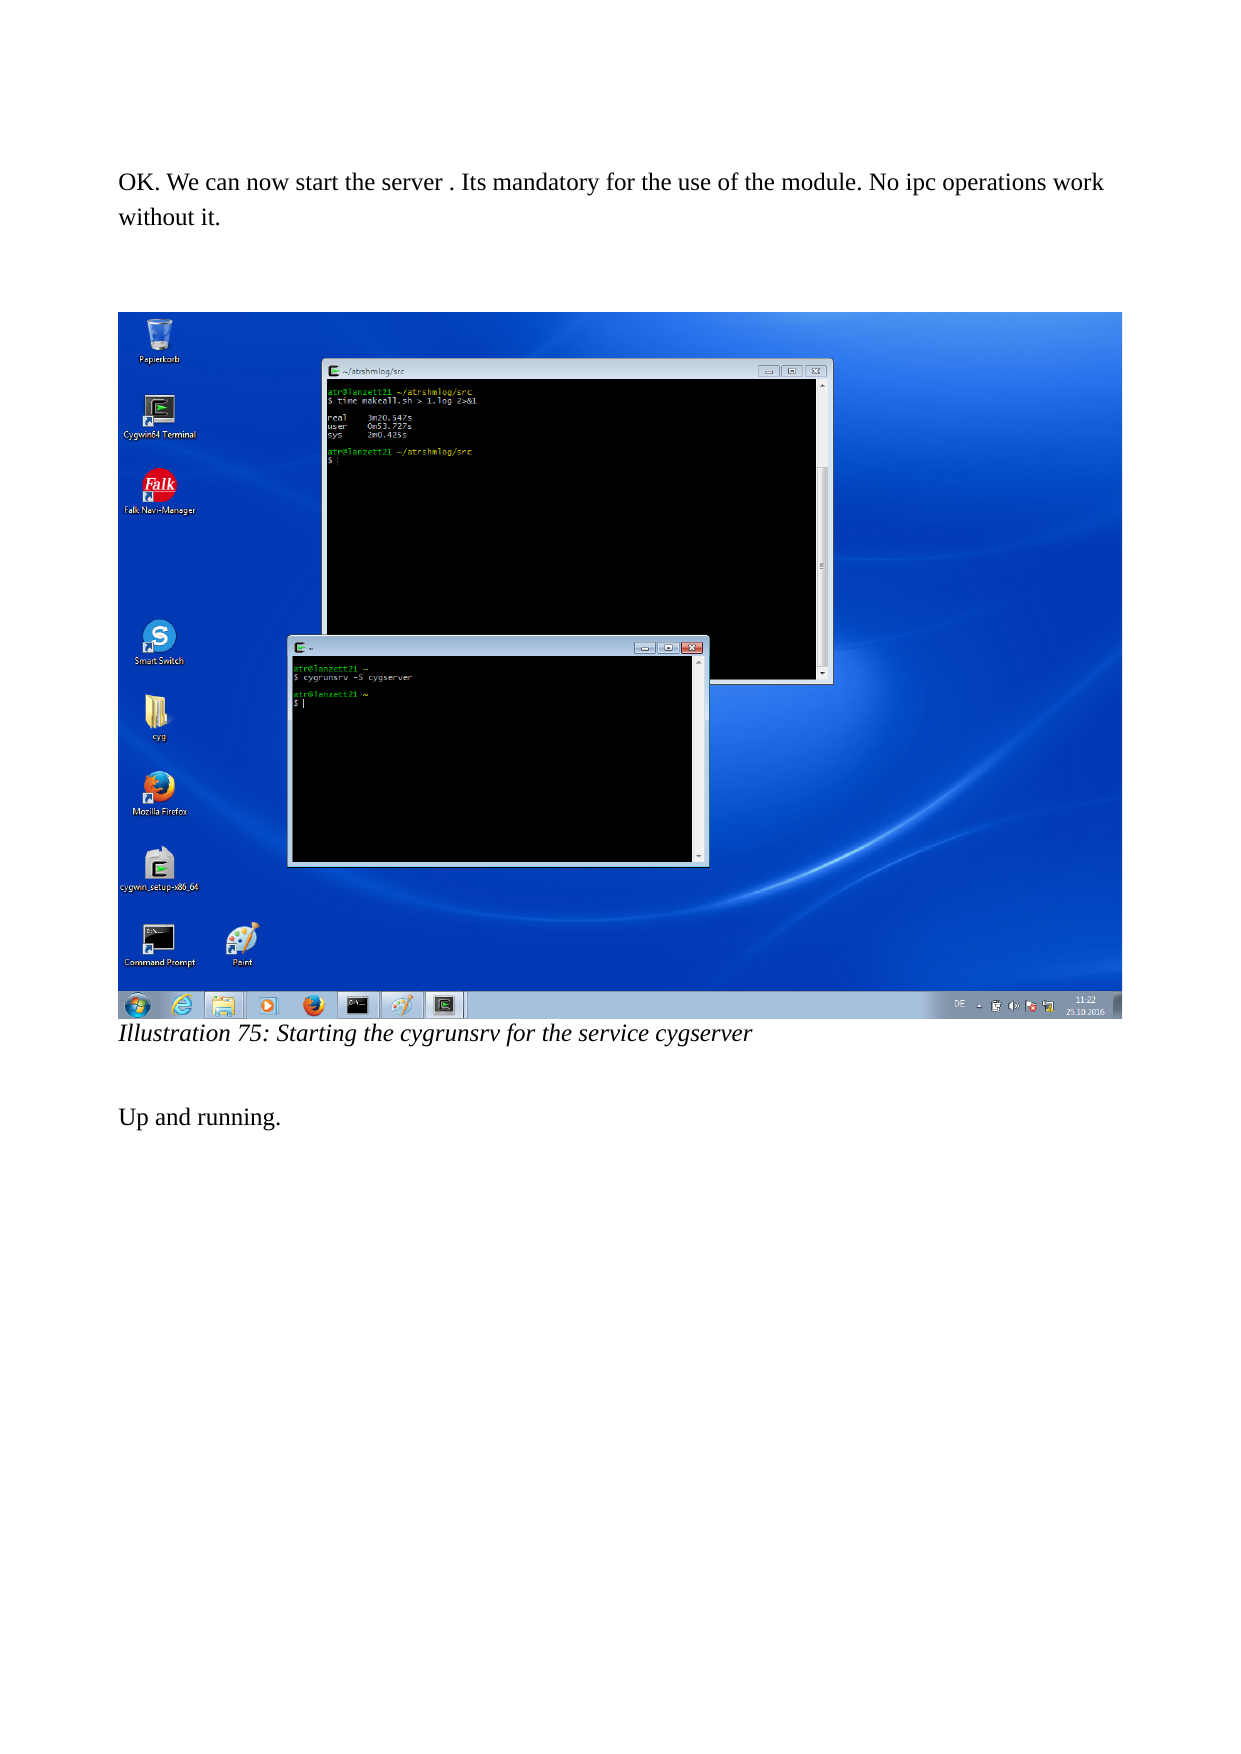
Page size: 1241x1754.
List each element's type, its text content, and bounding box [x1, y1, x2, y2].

text Illustration 75: Starting the cygrunsrv for the service cygserver [118, 1019, 1122, 1047]
text OK. We can now start the server . Its mandatory for the use of the module. No ipc operations work without it. [118, 167, 1122, 230]
text Up and running. [118, 1102, 1122, 1131]
picture [118, 312, 1123, 1019]
